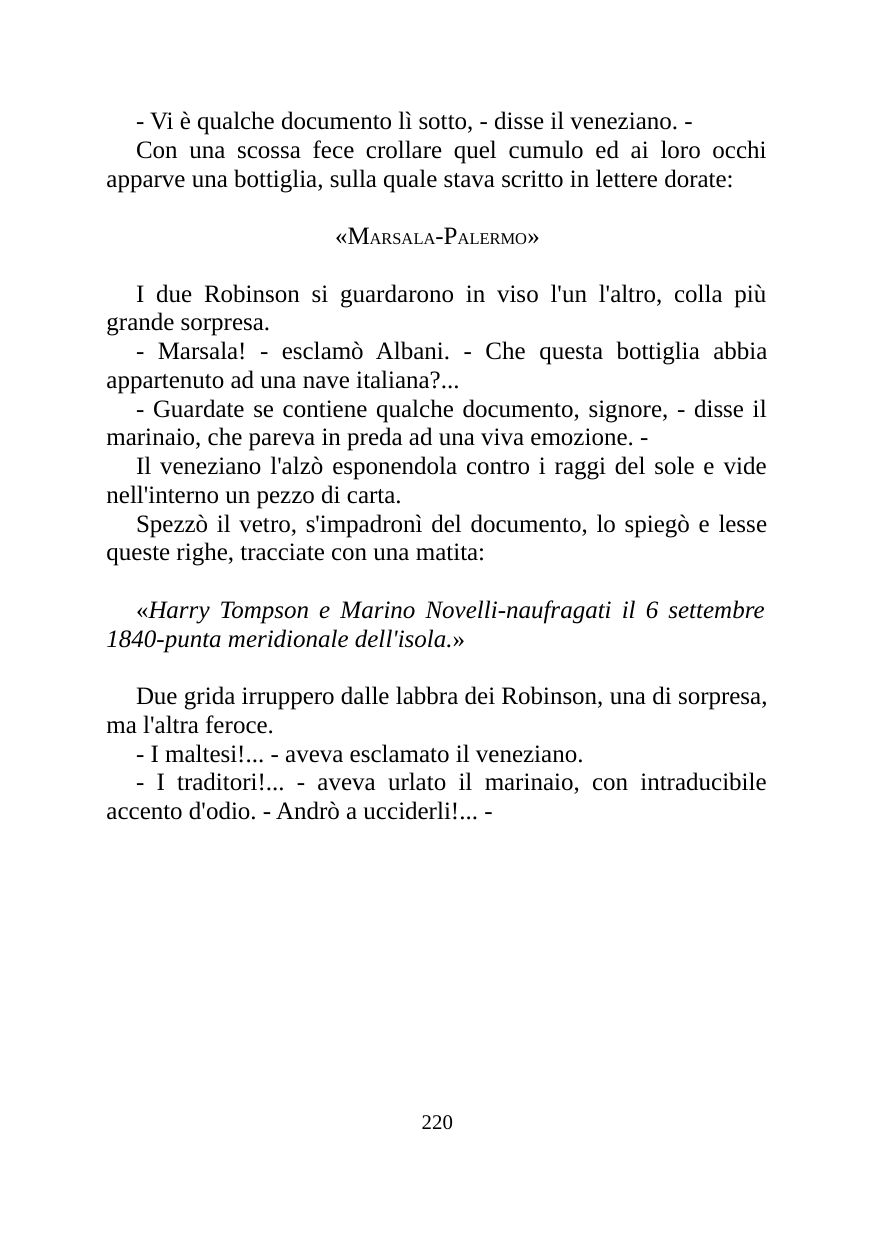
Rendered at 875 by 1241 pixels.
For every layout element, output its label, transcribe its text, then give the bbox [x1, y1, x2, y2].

text Spezzò il vetro, s'impadronì del documento, lo spiegò e lesse queste righe, tracciate con una matita: [106, 509, 768, 566]
text - Vi è qualche documento lì sotto, - disse il veneziano. - [106, 106, 768, 135]
text I due Robinson si guardarono in viso l'un l'altro, colla più grande sorpresa. [106, 279, 768, 336]
text Due grida irruppero dalle labbra dei Robinson, una di sorpresa, ma l'altra feroce. [106, 681, 768, 739]
text - I maltesi!... - aveva esclamato il veneziano. [106, 739, 768, 767]
text - Guardate se contiene qualche documento, signore, - disse il marinaio, che pareva in preda ad una viva emozione. - [106, 394, 768, 451]
text «Marsala-Palermo» [106, 221, 768, 250]
text Con una scossa fece crollare quel cumulo ed ai loro occhi apparve una bottiglia, sulla quale stava scritto in lettere dorate: [106, 135, 768, 192]
text - Marsala! - esclamò Albani. - Che questa bottiglia abbia appartenuto ad una nave italiana?... [106, 336, 768, 394]
text «Harry Tompson e Marino Novelli-naufragati il 6 settembre 1840-punta meridionale dell'isola.» [106, 595, 768, 652]
text - I traditori!... - aveva urlato il marinaio, con intraducibile accento d'odio. - Andrò a ucciderli!... - [106, 767, 768, 825]
text Il veneziano l'alzò esponendola contro i raggi del sole e vide nell'interno un pezzo di carta. [106, 451, 768, 509]
